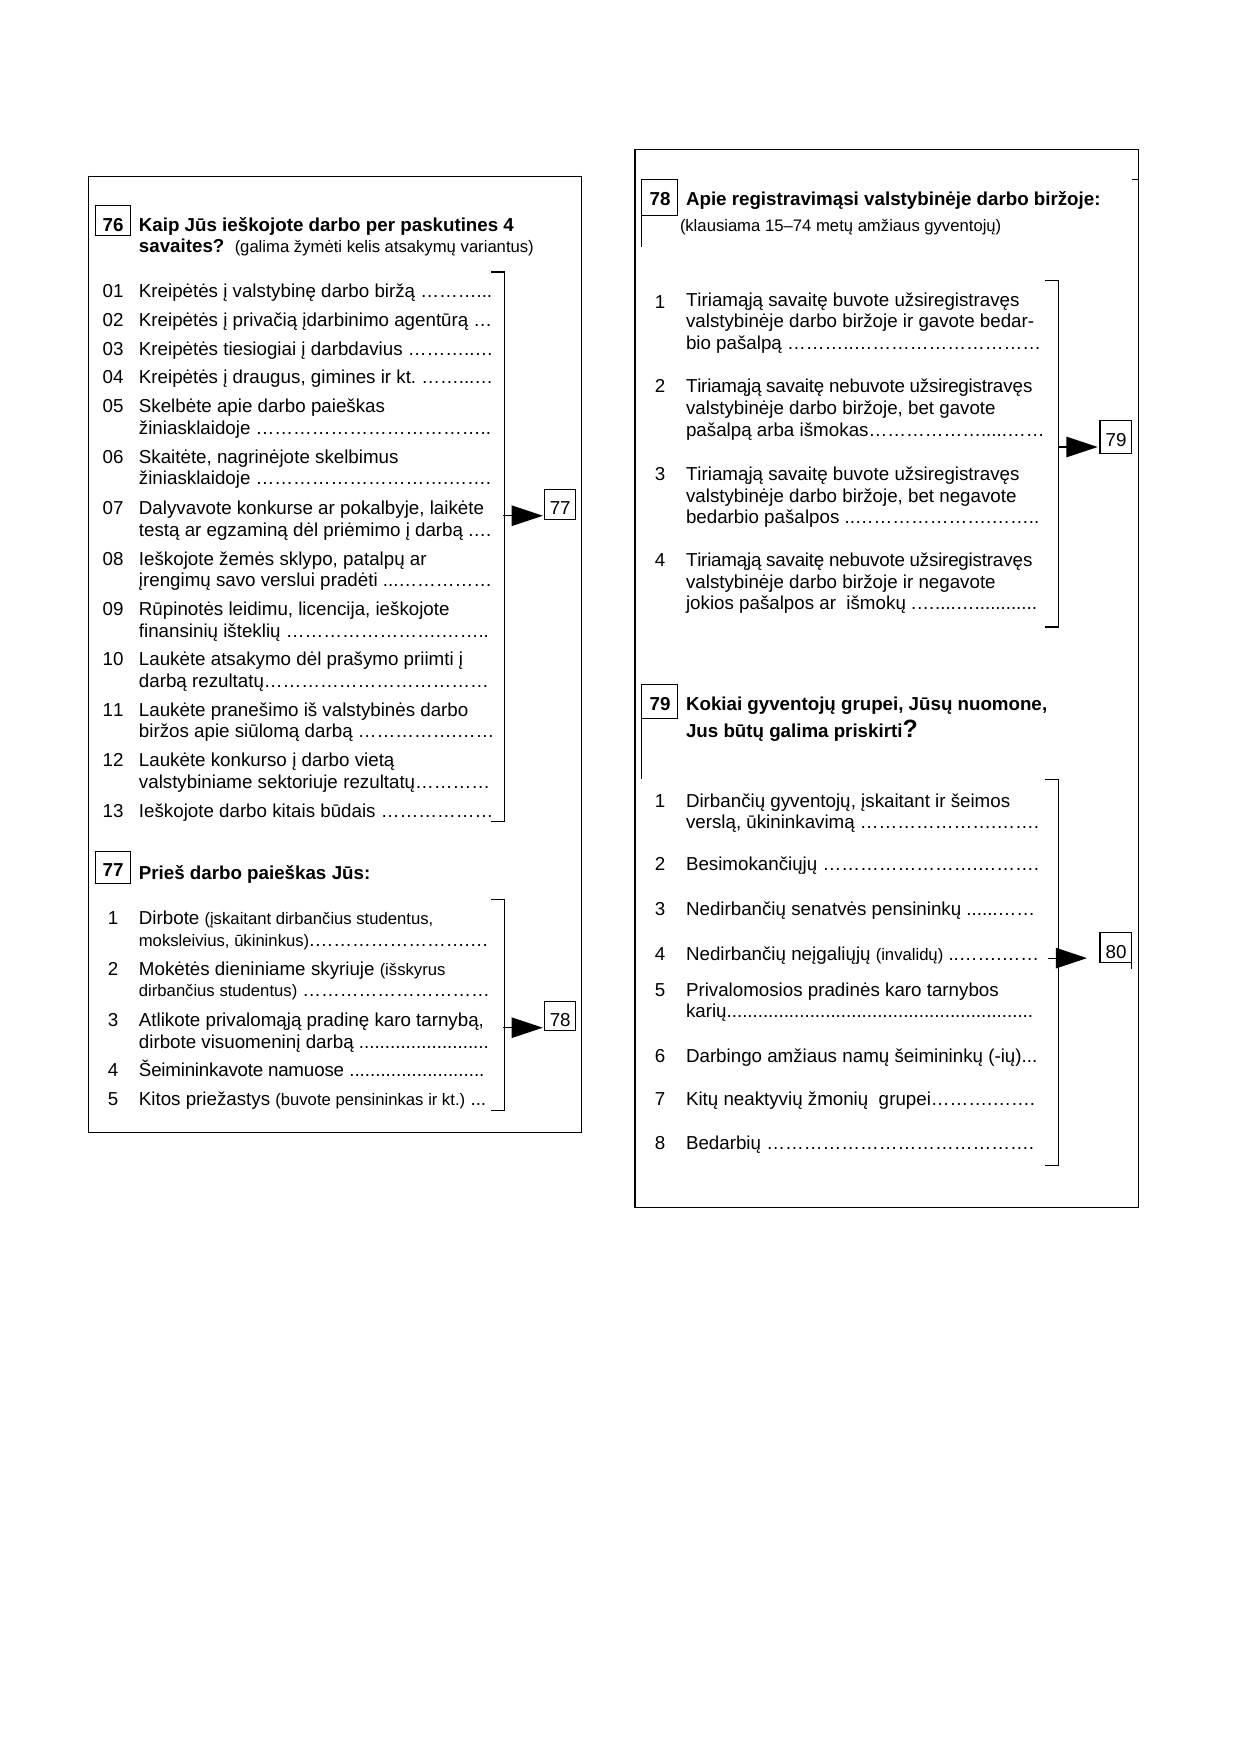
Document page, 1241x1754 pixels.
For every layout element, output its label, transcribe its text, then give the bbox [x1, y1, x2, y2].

table_cell [491, 388, 504, 438]
table_cell [642, 247, 678, 280]
table_cell [491, 792, 504, 821]
table_cell [1100, 969, 1132, 1035]
table_cell [1072, 1035, 1100, 1078]
table_cell Laukėte pranešimo iš valstybinės darbo biržos apie siūlomą darbą …………….…… [131, 691, 491, 742]
table_cell Darbingo amžiaus namų šeimininkų (-ių)... [678, 1035, 1045, 1078]
table_cell 08 [95, 540, 131, 591]
table_cell [576, 438, 581, 489]
table_header [1132, 150, 1138, 179]
table_cell [491, 438, 504, 489]
table_cell 05 [95, 388, 131, 438]
table_cell [491, 273, 504, 301]
table_cell [517, 301, 544, 330]
table_cell [544, 1110, 576, 1132]
table_cell Kreipėtės į valstybinę darbo biržą ………... [131, 271, 491, 301]
table_cell [636, 684, 641, 779]
table_cell [1132, 779, 1138, 843]
table_cell [491, 489, 504, 540]
table_cell [1132, 180, 1138, 247]
table_cell 78 [545, 1002, 575, 1030]
table_cell [505, 742, 517, 792]
table_header [131, 177, 581, 205]
table_cell [89, 851, 95, 883]
table_cell [1132, 280, 1138, 366]
table_cell [491, 540, 504, 591]
table_cell [89, 821, 95, 851]
table_cell [89, 792, 95, 821]
table_cell [95, 236, 131, 257]
table_header [89, 177, 95, 205]
table_cell [505, 691, 517, 742]
table_cell [517, 851, 544, 883]
table_cell [636, 247, 642, 280]
table_cell [505, 438, 517, 489]
table_cell Skelbėte apie darbo paieškas žiniasklaidoje ……………………………….. [131, 388, 491, 438]
table_cell [678, 1165, 1045, 1207]
table_cell [89, 540, 95, 591]
table_cell [491, 742, 504, 792]
table_cell [1132, 540, 1138, 626]
table_cell [576, 271, 581, 301]
table_cell 7 [642, 1079, 678, 1122]
table_cell 77 [96, 852, 130, 883]
table_cell Laukėte konkurso į darbo vietą valstybiniame sektoriuje rezultatų………… [131, 742, 491, 792]
table_cell [636, 889, 642, 932]
table_cell [89, 489, 95, 540]
table_cell [491, 900, 504, 950]
table_cell [517, 742, 544, 792]
table_cell [95, 1110, 131, 1132]
table_cell [517, 1052, 544, 1081]
table_cell Šeimininkavote namuose .......................... [131, 1052, 491, 1081]
table_cell [505, 950, 517, 1001]
table_cell Prieš darbo paieškas Jūs: [131, 851, 491, 883]
table_cell [576, 1001, 581, 1052]
table_cell [1100, 963, 1131, 969]
table_cell [1045, 540, 1058, 626]
table_cell Kitos priežastys (buvote pensininkas ir kt.) ... [131, 1081, 491, 1110]
table_cell [1132, 969, 1138, 1035]
table_cell [1100, 280, 1132, 366]
table_cell [517, 388, 544, 438]
table_cell 07 [95, 489, 131, 540]
table_cell [1100, 247, 1132, 280]
table_cell [491, 1081, 504, 1110]
table_cell [1100, 779, 1132, 843]
table_cell Atlikote privalomąją pradinę karo tarnybą, dirbote visuomeninį darbą ......................... [131, 1001, 491, 1052]
table_cell [576, 950, 581, 1001]
table_cell [576, 1081, 581, 1110]
table_cell [1132, 844, 1138, 889]
table_cell [1059, 1079, 1072, 1122]
table_cell [1100, 844, 1132, 889]
table_cell 13 [95, 792, 131, 821]
table_cell [1059, 1035, 1072, 1078]
table_cell [504, 257, 517, 271]
table_cell [636, 1079, 642, 1122]
table_cell [89, 257, 95, 271]
table_cell [89, 1110, 95, 1132]
table_cell 06 [95, 438, 131, 489]
table_cell 11 [95, 691, 131, 742]
table_cell [131, 1110, 491, 1132]
table_cell [678, 247, 1045, 280]
table_cell [544, 330, 576, 359]
table_cell Dirbančių gyventojų, įskaitant ir šeimos verslą, ūkininkavimą ………………….……. [678, 779, 1045, 843]
table_cell [89, 359, 95, 388]
table_cell 76 [96, 206, 130, 235]
table_cell [131, 883, 491, 899]
table_cell [1072, 969, 1100, 1035]
table_cell [517, 359, 544, 388]
table_cell [517, 691, 544, 742]
table_cell [636, 280, 642, 366]
table_cell [505, 1052, 517, 1081]
table_cell 4 [642, 932, 678, 969]
table_cell Tiriamąją savaitę buvote užsiregistravęs valstybinėje darbo biržoje, bet negavote bedarbio pašalpos ..………………….…….. [678, 453, 1045, 539]
table_cell Kitų neaktyvių žmonių grupei……….……. [678, 1079, 1045, 1122]
table_cell [517, 883, 544, 899]
table_cell [576, 489, 581, 540]
table_cell 3 [642, 453, 678, 539]
table_cell [576, 1110, 581, 1132]
table_cell [95, 821, 131, 851]
table_cell 6 [642, 1035, 678, 1078]
table_cell [642, 719, 678, 779]
table_cell 4 [642, 540, 678, 626]
table_cell [1100, 540, 1132, 575]
table_cell Kokiai gyventojų grupei, Jūsų nuomone, Jus būtų galima priskirti? [678, 684, 1072, 779]
table_cell [636, 844, 642, 889]
table_cell Ieškojote darbo kitais būdais ……………… [131, 792, 491, 821]
table_cell [1072, 932, 1100, 969]
table_cell [636, 540, 642, 626]
table_cell [504, 821, 517, 851]
table_cell [89, 271, 95, 301]
table_cell [1045, 932, 1058, 969]
table_cell [1072, 540, 1100, 626]
table_cell [544, 1052, 576, 1081]
table_cell [576, 540, 581, 591]
table_cell 09 [95, 591, 131, 641]
table_cell [505, 388, 517, 438]
table_cell 77 [545, 490, 575, 518]
table_cell 80 [1101, 933, 1131, 962]
table_cell [89, 330, 95, 359]
table_cell [505, 489, 517, 515]
table_cell [95, 884, 131, 899]
table_cell [636, 969, 642, 1035]
table_cell [491, 851, 517, 883]
table_cell 1 [642, 779, 678, 843]
table_cell [1059, 964, 1072, 969]
table_cell [576, 257, 581, 271]
table_cell [491, 301, 504, 330]
table_cell [576, 851, 581, 883]
table_cell 1 [95, 899, 131, 950]
table_cell 2 [95, 950, 131, 1001]
table_cell 10 [95, 641, 131, 691]
table_cell [517, 1110, 544, 1132]
table_cell [491, 591, 504, 641]
table_cell [89, 899, 95, 950]
table_cell [636, 179, 641, 247]
table_cell [1132, 453, 1138, 539]
table_cell [678, 626, 1045, 684]
table_cell [491, 257, 504, 271]
table_cell [1072, 280, 1100, 366]
table_cell [1072, 366, 1100, 453]
table_cell [505, 516, 517, 540]
table_cell [1045, 453, 1058, 539]
table_cell [1132, 1122, 1138, 1165]
table_cell [89, 1081, 95, 1110]
table_cell [491, 822, 504, 851]
table_cell 03 [95, 330, 131, 359]
table_cell [1045, 626, 1072, 684]
table_cell 12 [95, 742, 131, 792]
table_cell [544, 438, 576, 489]
table_cell Tiriamąją savaitę buvote užsiregistravęs valstybinėje darbo biržoje ir gavote bedar- bio pašalpą ………..………………………… [678, 280, 1058, 366]
table_cell [1059, 366, 1072, 446]
table_cell Kaip Jūs ieškojote darbo per paskutines 4 savaites? (galima žymėti kelis atsakymų variantus) [131, 205, 581, 257]
table_cell [1072, 1079, 1100, 1122]
table_cell [544, 851, 576, 883]
table_cell [636, 453, 642, 539]
table_cell [642, 626, 678, 684]
table_cell [1045, 1166, 1059, 1207]
table_cell [1045, 1122, 1058, 1165]
table_cell [89, 641, 95, 691]
table_cell [89, 742, 95, 792]
table_cell 01 [95, 271, 131, 301]
table_cell [576, 591, 581, 641]
table_cell 02 [95, 301, 131, 330]
table_cell Dalyvavote konkurse ar pokalbyje, laikėte testą ar egzaminą dėl priėmimo į darbą .… [131, 489, 491, 540]
table_cell [1132, 684, 1138, 779]
table_cell [505, 330, 517, 359]
table_cell 79 [642, 685, 677, 718]
table_cell [89, 1001, 95, 1052]
table_cell [576, 641, 581, 691]
table_cell [544, 359, 576, 388]
table_cell [1045, 366, 1058, 453]
table_cell [1132, 1079, 1138, 1122]
table_cell [642, 216, 678, 247]
table_cell Bedarbių ……………………………………. [678, 1122, 1045, 1165]
table_cell 1 [642, 280, 678, 366]
table_cell [517, 899, 544, 950]
table_cell [1132, 932, 1138, 969]
table_cell [576, 792, 581, 821]
table_cell [89, 388, 95, 438]
table_cell [505, 271, 517, 301]
table_cell [505, 792, 517, 821]
table_cell [576, 1052, 581, 1081]
table_cell [544, 1031, 576, 1052]
table_cell [1100, 889, 1132, 932]
table_cell 3 [95, 1001, 131, 1052]
table_cell [89, 691, 95, 742]
table_cell 79 [1101, 421, 1131, 453]
table_cell Nedirbančių senatvės pensininkų ......…… [678, 889, 1045, 932]
table_cell [544, 257, 576, 271]
table_cell [1045, 1079, 1058, 1122]
table_cell [576, 691, 581, 742]
table_cell [505, 1081, 517, 1110]
table_cell [1072, 889, 1100, 932]
table_cell [1072, 1165, 1100, 1207]
table_cell [491, 1001, 504, 1052]
table_cell [576, 742, 581, 792]
table_cell [1059, 453, 1072, 539]
table_cell [544, 388, 576, 438]
table_cell [1100, 626, 1132, 684]
table_cell [1100, 684, 1132, 779]
table_cell [505, 899, 517, 950]
table_cell [505, 591, 517, 641]
table_cell [1045, 247, 1059, 280]
table_cell [1059, 1122, 1072, 1165]
table_cell Kreipėtės į draugus, gimines ir kt. ……...… [131, 359, 491, 388]
table_cell [517, 641, 544, 691]
table_cell [517, 1081, 544, 1110]
table_cell [505, 359, 517, 388]
table_cell [576, 821, 581, 851]
table_cell Tiriamąją savaitę nebuvote užsiregistravęs valstybinėje darbo biržoje, bet gavote pašalpą arba išmokas……………….....…… [678, 366, 1045, 453]
table_cell [576, 899, 581, 950]
table_cell [505, 1001, 517, 1027]
table_cell [636, 1122, 642, 1165]
table_cell [1059, 247, 1072, 280]
table_cell [517, 540, 544, 591]
table_cell [505, 1028, 517, 1052]
table_cell [544, 641, 576, 691]
table_cell 8 [642, 1122, 678, 1165]
table_cell [1072, 453, 1100, 539]
table_cell [576, 359, 581, 388]
table_cell [636, 366, 642, 453]
table_cell [636, 779, 642, 843]
table_cell [636, 1165, 642, 1207]
table_cell [1132, 626, 1138, 684]
table_cell [1132, 1035, 1138, 1078]
table_cell [1059, 889, 1072, 932]
table_cell 78 [642, 180, 677, 214]
table_cell [1132, 1165, 1138, 1207]
table_cell [1072, 1122, 1100, 1165]
table_cell [576, 388, 581, 438]
table_cell Mokėtės dieniniame skyriuje (išskyrus dirbančius studentus) ………………………… [131, 950, 491, 1001]
table_cell [1059, 969, 1072, 1035]
table_cell [1072, 626, 1100, 684]
table_cell [636, 626, 642, 684]
table_header [678, 150, 1132, 179]
table_cell [517, 489, 544, 540]
table_cell [1059, 844, 1072, 889]
table_cell Laukėte atsakymo dėl prašymo priimti į darbą rezultatų……………………………… [131, 641, 491, 691]
table_cell [89, 591, 95, 641]
table_cell [517, 591, 544, 641]
table_cell [491, 950, 504, 1001]
table_cell [636, 1035, 642, 1078]
table_cell [491, 1052, 504, 1081]
table_cell [636, 932, 642, 969]
table_cell [1132, 366, 1138, 453]
table_cell [517, 792, 544, 821]
table_cell [1100, 366, 1132, 401]
table_cell 2 [642, 844, 678, 889]
table_cell [517, 438, 544, 489]
table_cell [544, 899, 576, 950]
table_cell 3 [642, 889, 678, 932]
table_cell [1072, 844, 1100, 889]
table_cell [504, 883, 517, 899]
table_cell Rūpinotės leidimu, licencija, ieškojote finansinių išteklių …………………….…….. [131, 591, 491, 641]
table_cell 5 [95, 1081, 131, 1110]
table_cell [491, 641, 504, 691]
table_cell [544, 301, 576, 330]
table_cell [491, 359, 504, 388]
table_cell [491, 1110, 517, 1132]
table_cell [89, 438, 95, 489]
table_cell 5 [642, 969, 678, 1035]
table_cell [505, 301, 517, 330]
table_cell [544, 591, 576, 641]
table_cell [517, 950, 544, 1001]
table_cell [517, 821, 544, 851]
table_cell Kreipėtės į privačią įdarbinimo agentūrą … [131, 301, 491, 330]
table_cell Nedirbančių neįgaliųjų (invalidų) ..…….…… [678, 932, 1045, 969]
table_cell [544, 540, 576, 591]
table_cell [1045, 1035, 1058, 1078]
table_cell [1045, 969, 1058, 1035]
table_cell [1100, 1035, 1132, 1078]
table_cell [544, 821, 576, 851]
table_cell [89, 205, 95, 257]
table_cell [517, 330, 544, 359]
table_cell 2 [642, 366, 678, 453]
table_cell [1072, 684, 1100, 779]
table_cell [1045, 780, 1058, 843]
table_cell [1072, 247, 1100, 280]
table_cell [505, 540, 517, 591]
table_cell [1100, 1122, 1132, 1165]
table_cell [491, 330, 504, 359]
table_cell [1100, 401, 1132, 420]
table_cell Kreipėtės tiesiogiai į darbdavius ………..… [131, 330, 491, 359]
table_cell Besimokančiųjų …………………….………. [678, 844, 1045, 889]
table_cell [544, 883, 576, 899]
table_cell Skaitėte, nagrinėjote skelbimus žiniasklaidoje ………………………….……. [131, 438, 491, 489]
table_cell [544, 742, 576, 792]
table_cell [131, 257, 491, 271]
table_cell [1045, 889, 1058, 932]
table_cell [576, 301, 581, 330]
table_cell [544, 792, 576, 821]
table_cell [1059, 932, 1072, 952]
table_cell [544, 520, 576, 540]
table_cell [131, 821, 491, 851]
table_cell [576, 330, 581, 359]
table_cell [89, 950, 95, 1001]
table_cell Dirbote (įskaitant dirbančius studentus, moksleivius, ūkininkus).…………………….… [131, 899, 491, 950]
table_cell [517, 257, 544, 271]
table_cell Privalomosios pradinės karo tarnybos karių........................................................... [678, 969, 1045, 1035]
table_cell [544, 691, 576, 742]
table_header [642, 150, 678, 179]
table_cell [1100, 1079, 1132, 1122]
table_cell [1132, 247, 1138, 280]
table_cell [89, 301, 95, 330]
table_cell [576, 883, 581, 899]
table_cell [89, 883, 95, 899]
table_cell [544, 271, 576, 301]
table_cell [1100, 454, 1132, 539]
table_cell [642, 1165, 678, 1207]
table_cell 4 [95, 1052, 131, 1081]
table_cell [1059, 540, 1072, 626]
table_cell [491, 883, 504, 899]
table_cell [1059, 779, 1072, 843]
table_cell [517, 1001, 544, 1052]
table_cell [1059, 280, 1072, 366]
table_cell [1072, 779, 1100, 843]
table_cell [1100, 575, 1132, 626]
table_cell [491, 691, 504, 742]
table_cell Apie registravimąsi valstybinėje darbo biržoje: (klausiama 15–74 metų amžiaus gyventojų) [678, 179, 1132, 247]
table_cell [1045, 844, 1058, 889]
table_cell [544, 950, 576, 1001]
table_cell [505, 641, 517, 691]
table_cell [1100, 1165, 1132, 1207]
table_cell [95, 257, 131, 271]
table_header [636, 150, 642, 179]
table_cell [517, 271, 544, 301]
table_cell [1132, 889, 1138, 932]
table_header [95, 177, 131, 205]
table_cell Tiriamąją savaitę nebuvote užsiregistravęs valstybinėje darbo biržoje ir negavote jokios pašalpos ar išmokų .…....…............ [678, 540, 1045, 626]
table_cell [1059, 1165, 1072, 1207]
table_cell [89, 1052, 95, 1081]
table_cell Ieškojote žemės sklypo, patalpų ar įrengimų savo verslui pradėti ...…………… [131, 540, 491, 591]
table_cell 04 [95, 359, 131, 388]
table_cell [544, 1081, 576, 1110]
